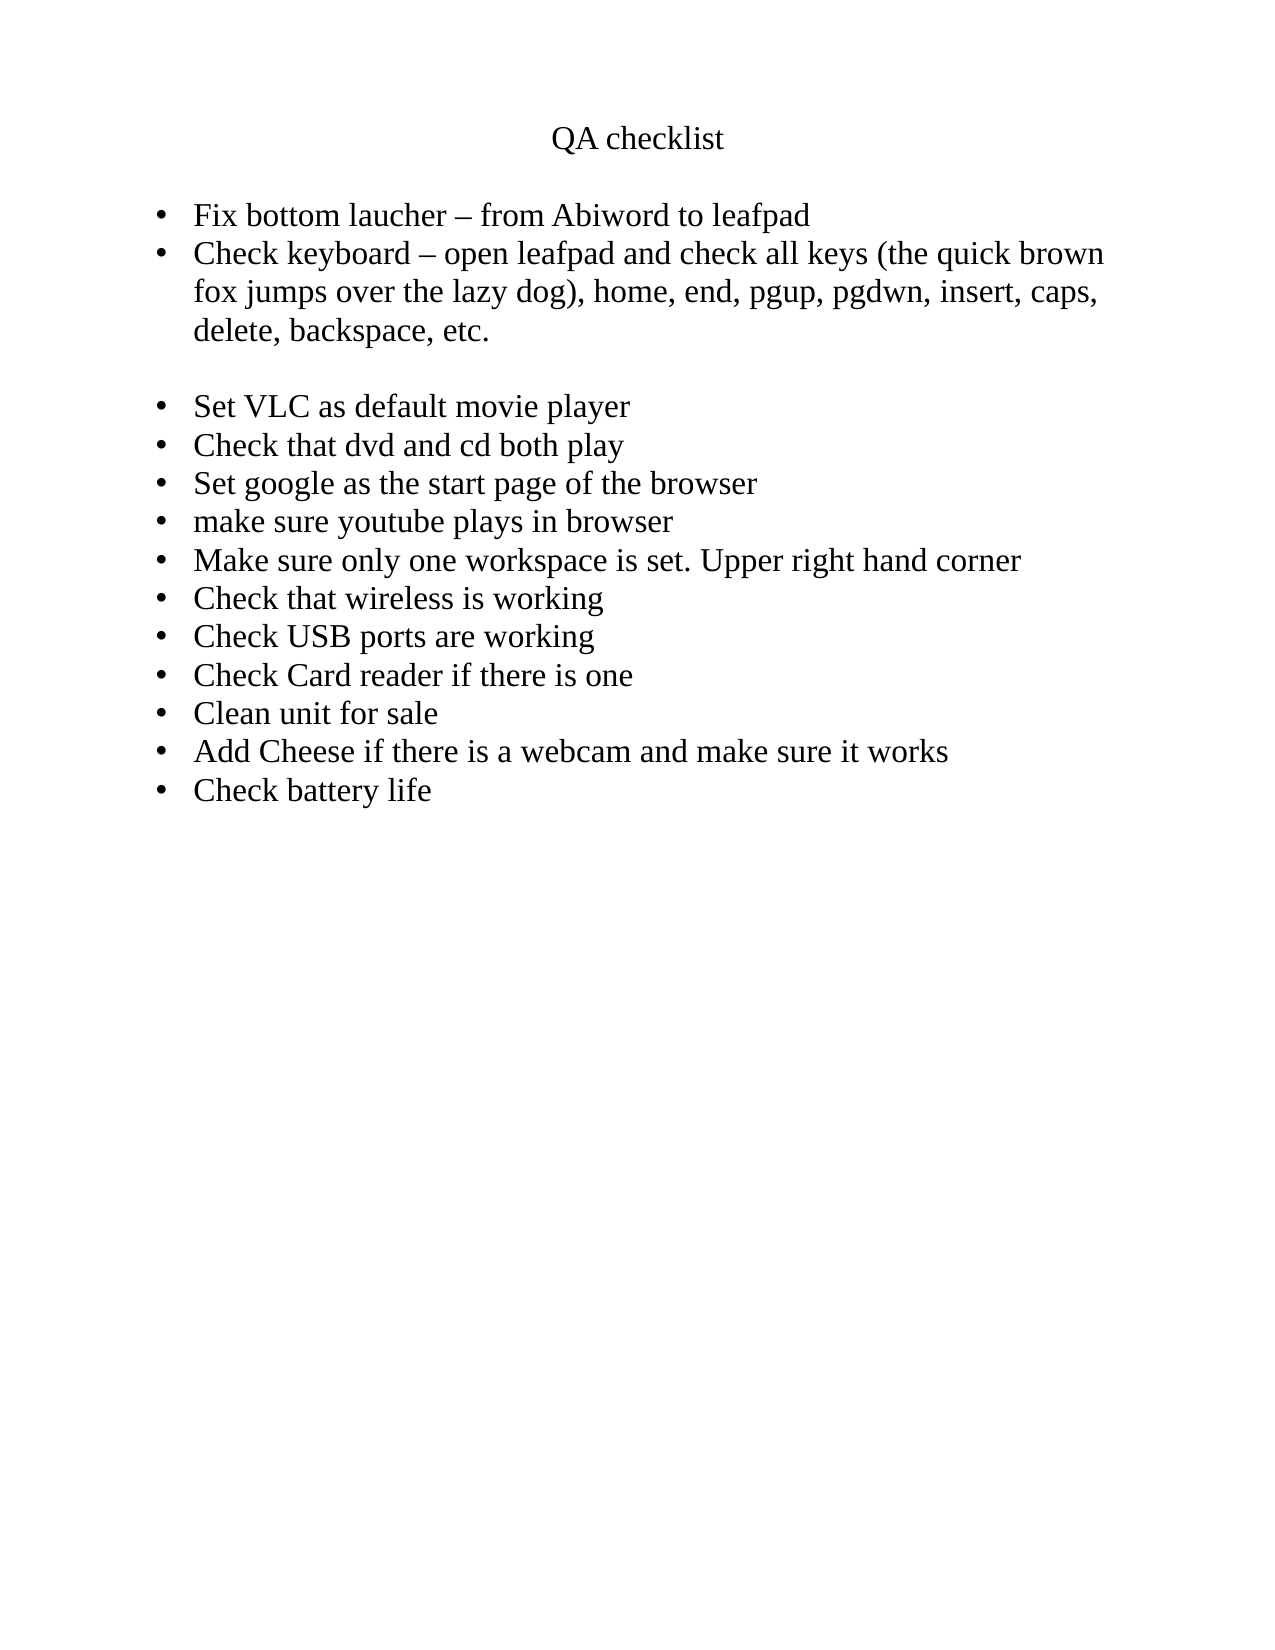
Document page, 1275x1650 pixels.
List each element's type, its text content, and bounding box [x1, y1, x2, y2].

list Check Card reader if there is one [156, 655, 1157, 693]
list Check keyboard – open leafpad and check all keys (the quick brown fox jumps over the lazy dog), home, end, pgup, pgdwn, insert, caps, delete, backspace, etc. [156, 233, 1157, 348]
list Check that dvd and cd both play [156, 425, 1157, 463]
list Check battery life [156, 770, 1157, 808]
list Fix bottom laucher – from Abiword to leafpad [156, 195, 1157, 233]
list make sure youtube plays in browser [156, 501, 1157, 540]
list Check that wireless is working [156, 578, 1157, 616]
list Check USB ports are working [156, 616, 1157, 655]
list Set google as the start page of the browser [156, 463, 1157, 501]
text QA checklist [118, 118, 1157, 156]
list Set VLC as default movie player [156, 386, 1157, 425]
list Make sure only one workspace is set. Upper right hand corner [156, 540, 1157, 578]
list Clean unit for sale [156, 693, 1157, 731]
list Add Cheese if there is a webcam and make sure it works [156, 731, 1157, 770]
